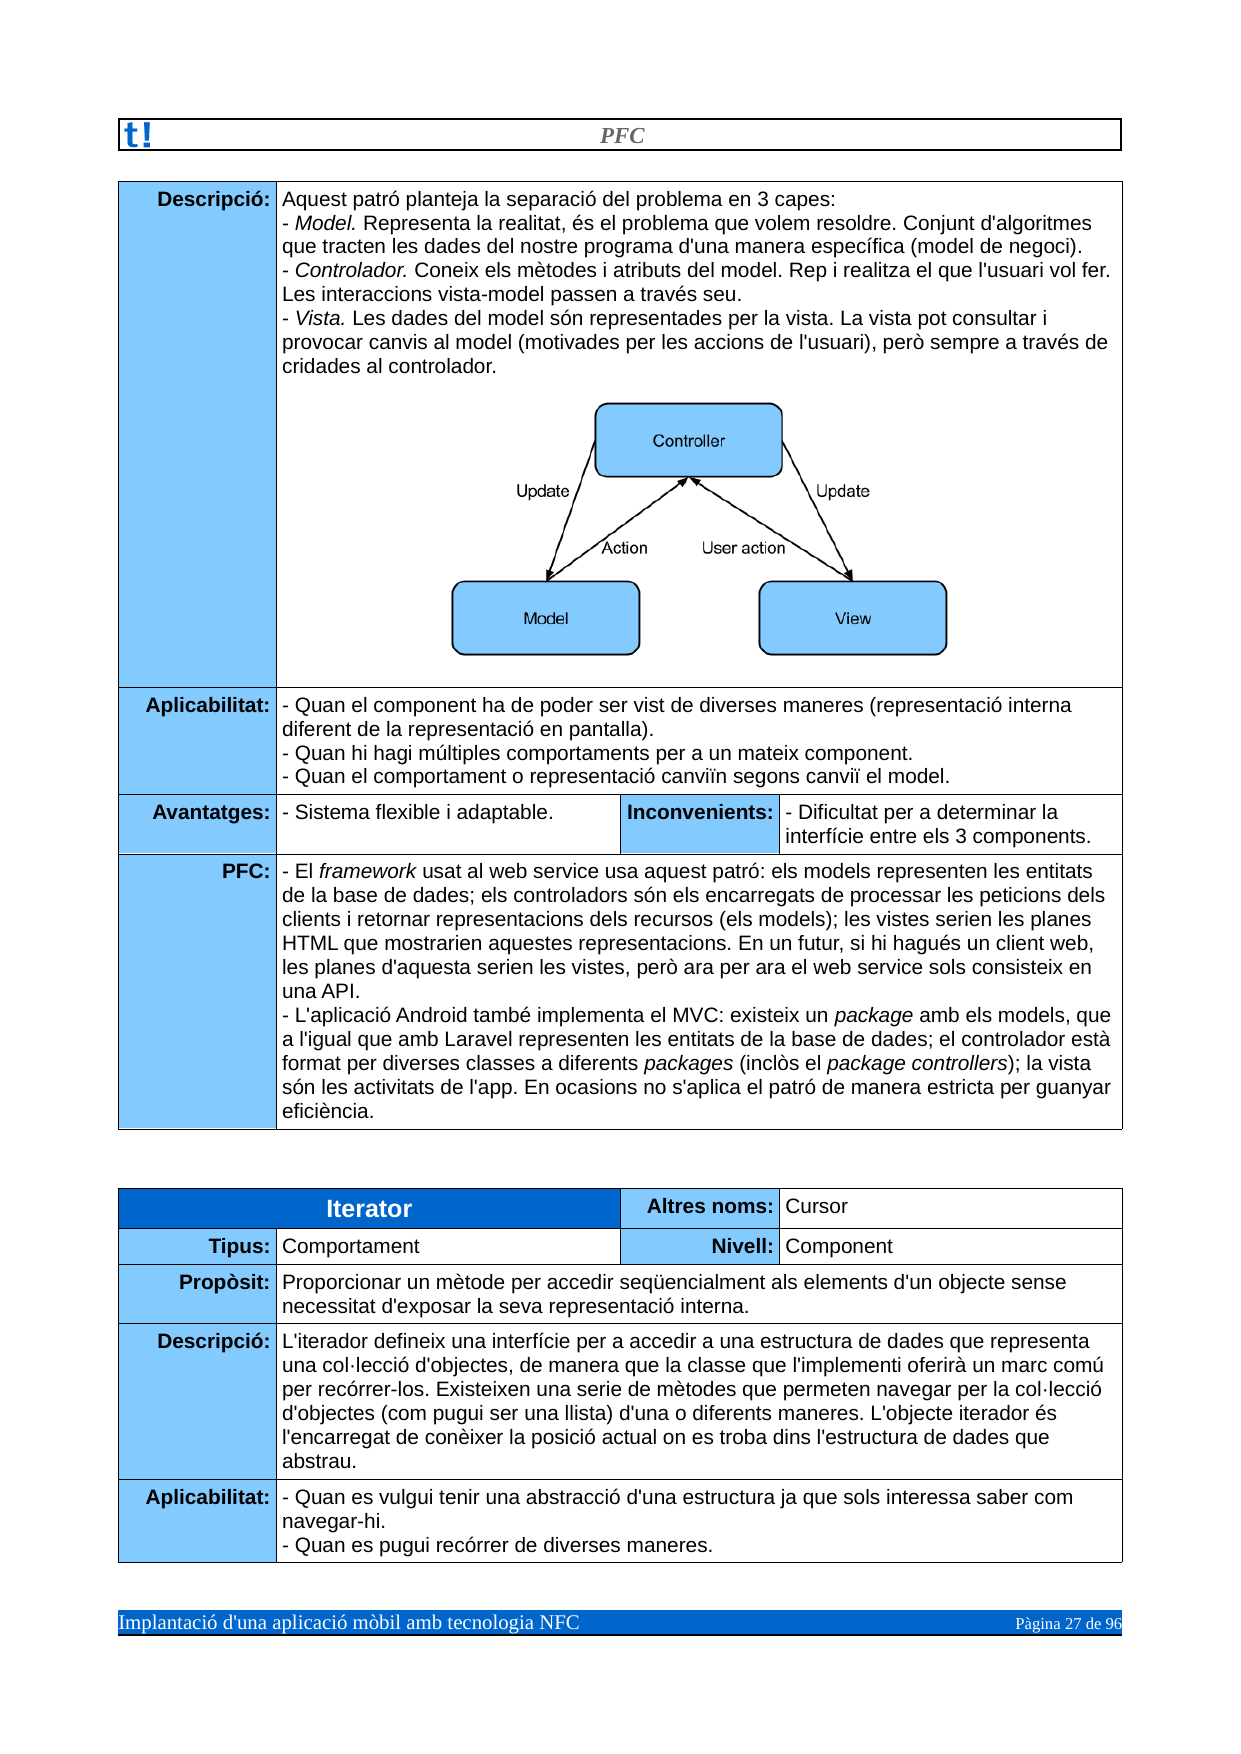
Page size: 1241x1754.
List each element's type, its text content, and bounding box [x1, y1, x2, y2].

picture [450, 401, 948, 657]
table_header Altres noms: [621, 1189, 779, 1228]
table_cell Descripció: [119, 182, 276, 687]
table_cell Nivell: [621, 1229, 779, 1264]
table_cell Component [780, 1229, 1122, 1264]
table_cell PFC: [119, 855, 276, 1128]
table_cell Avantatges: [119, 795, 276, 853]
table_cell Descripció: [119, 1324, 276, 1479]
table_cell - El framework usat al web service usa aquest patró: els models representen les entitats de la base de dades; els controladors són els encarregats de processar les peticions dels clients i retornar representacions dels recursos (els models); les vistes serien les planes HTML que mostrarien aquestes representacions. En un futur, si hi hagués un client web, les planes d'aquesta serien les vistes, però ara per ara el web service sols consisteix en una API. - L'aplicació Android també implementa el MVC: existeix un package amb els models, que a l'igual que amb Laravel representen les entitats de la base de dades; el controlador està format per diverses classes a diferents packages (inclòs el package controllers); la vista són les activitats de l'app. En ocasions no s'aplica el patró de manera estricta per guanyar eficiència. [277, 855, 1122, 1128]
table_cell Comportament [277, 1229, 620, 1264]
table_header Iterator [119, 1189, 620, 1228]
table_cell Aquest patró planteja la separació del problema en 3 capes: - Model. Representa la realitat, és el problema que volem resoldre. Conjunt d'algoritmes que tracten les dades del nostre programa d'una manera específica (model de negoci). - Controlador. Coneix els mètodes i atributs del model. Rep i realitza el que l'usuari vol fer. Les interaccions vista-model passen a través seu. - Vista. Les dades del model són representades per la vista. La vista pot consultar i provocar canvis al model (motivades per les accions de l'usuari), però sempre a través de cridades al controlador. [277, 182, 1122, 687]
table_cell Proporcionar un mètode per accedir seqüencialment als elements d'un objecte sense necessitat d'exposar la seva representació interna. [277, 1265, 1122, 1323]
table_cell Inconvenients: [621, 795, 779, 853]
picture [123, 121, 151, 148]
table_cell - Quan el component ha de poder ser vist de diverses maneres (representació interna diferent de la representació en pantalla). - Quan hi hagi múltiples comportaments per a un mateix component. - Quan el comportament o representació canviïn segons canviï el model. [277, 688, 1122, 794]
table_cell L'iterador defineix una interfície per a accedir a una estructura de dades que representa una col·lecció d'objectes, de manera que la classe que l'implementi oferirà un marc comú per recórrer-los. Existeixen una serie de mètodes que permeten navegar per la col·lecció d'objectes (com pugui ser una llista) d'una o diferents maneres. L'objecte iterador és l'encarregat de conèixer la posició actual on es troba dins l'estructura de dades que abstrau. [277, 1324, 1122, 1479]
table_cell Aplicabilitat: [119, 1480, 276, 1562]
table_cell Aplicabilitat: [119, 688, 276, 794]
table_cell - Dificultat per a determinar la interfície entre els 3 components. [780, 795, 1122, 853]
table_cell Tipus: [119, 1229, 276, 1264]
table_header Cursor [780, 1189, 1122, 1228]
table_cell Propòsit: [119, 1265, 276, 1323]
table_cell - Sistema flexible i adaptable. [277, 795, 620, 853]
table_cell - Quan es vulgui tenir una abstracció d'una estructura ja que sols interessa saber com navegar-hi. - Quan es pugui recórrer de diverses maneres. [277, 1480, 1122, 1562]
